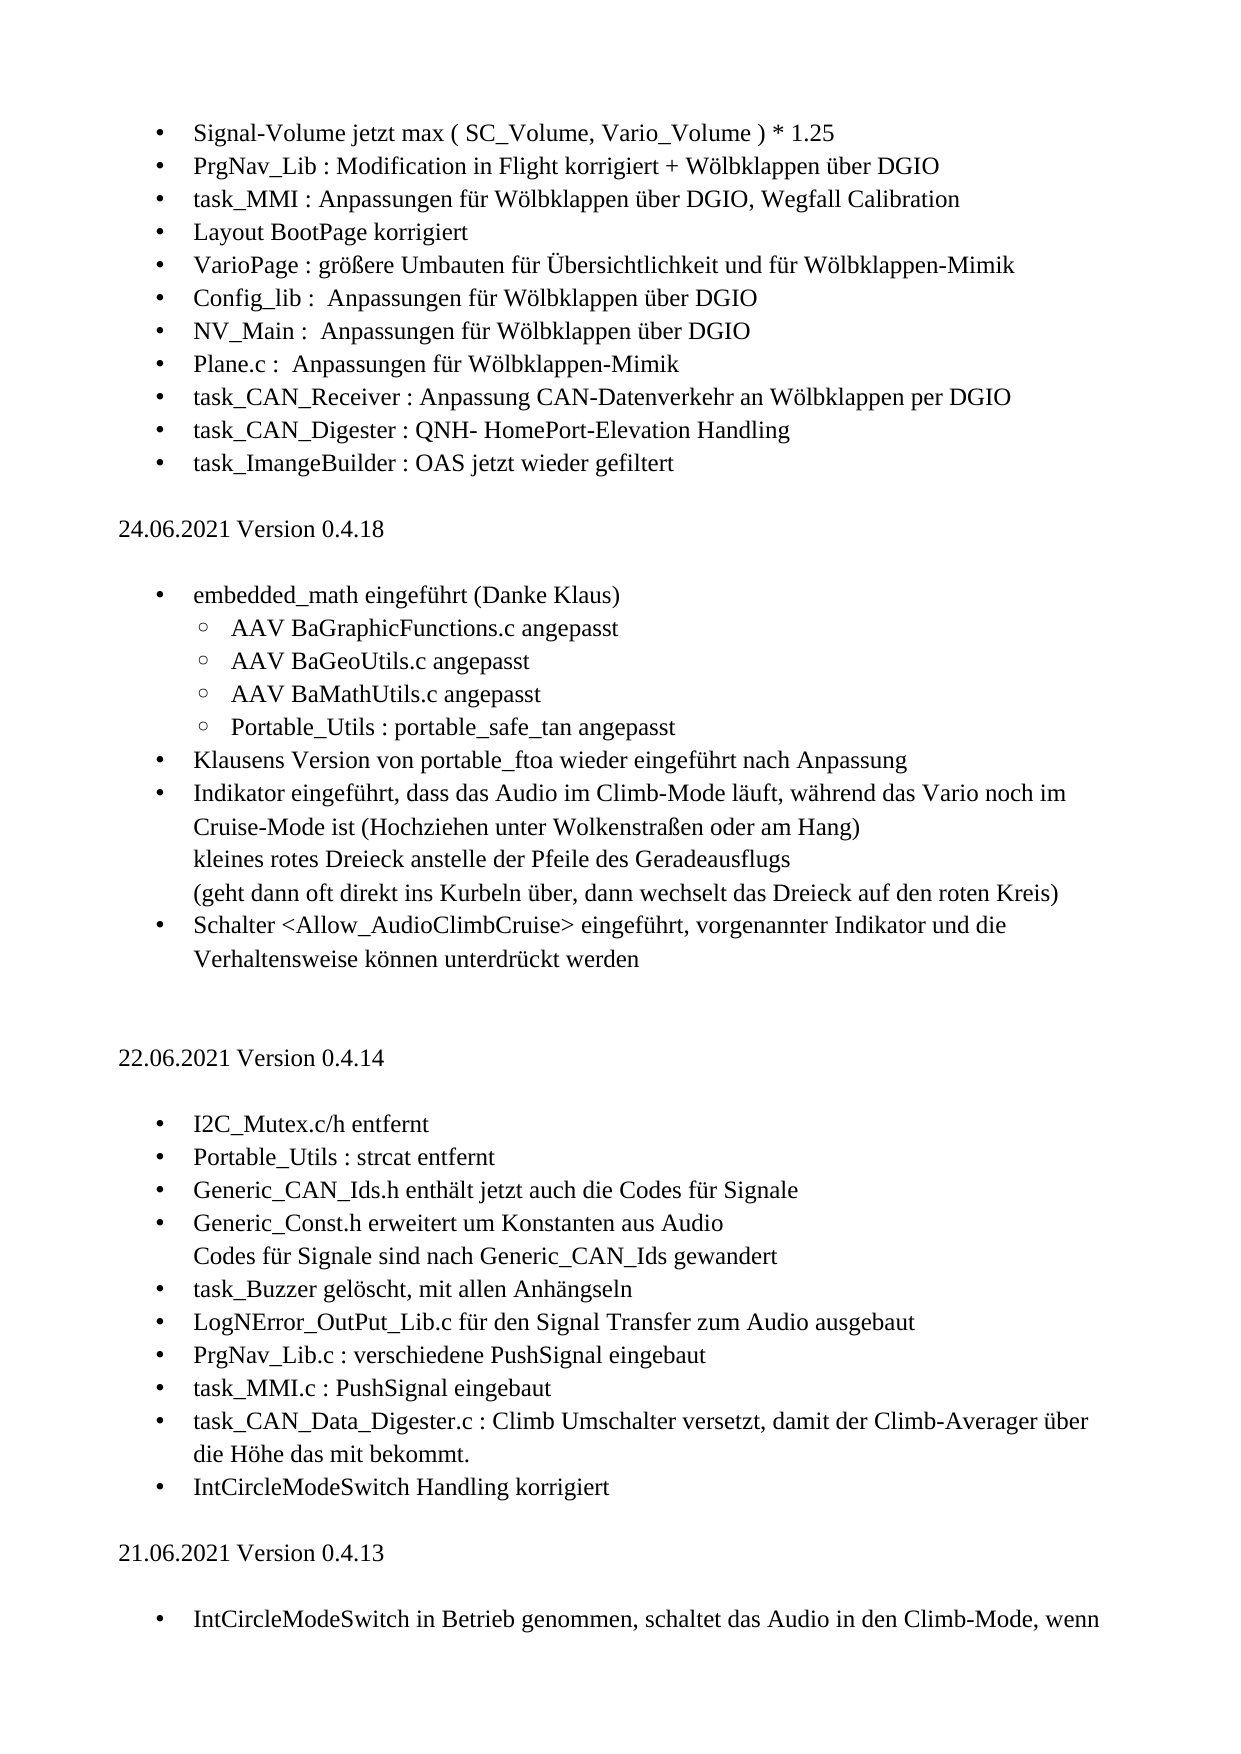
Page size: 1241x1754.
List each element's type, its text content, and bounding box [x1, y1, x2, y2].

list Schalter <Allow_AudioClimbCruise> eingeführt, vorgenannter Indikator und die Verhaltensweise können unterdrückt werden [156, 911, 1122, 972]
list task_CAN_Digester : QNH- HomePort-Elevation Handling [156, 415, 1122, 444]
list IntCircleModeSwitch in Betrieb genommen, schaltet das Audio in den Climb-Mode, wenn [156, 1604, 1122, 1633]
list PrgNav_Lib.c : verschiedene PushSignal eingebaut [156, 1340, 1122, 1369]
list Portable_Utils : portable_safe_tan angepasst [193, 712, 1122, 741]
list task_CAN_Receiver : Anpassung CAN-Datenverkehr an Wölbklappen per DGIO [156, 382, 1122, 411]
list LogNError_OutPut_Lib.c für den Signal Transfer zum Audio ausgebaut [156, 1307, 1122, 1336]
list task_MMI : Anpassungen für Wölbklappen über DGIO, Wegfall Calibration [156, 184, 1122, 213]
list Layout BootPage korrigiert [156, 217, 1122, 246]
list Indikator eingeführt, dass das Audio im Climb-Mode läuft, während das Vario noch im Cruise-Mode ist (Hochziehen unter Wolkenstraßen oder am Hang) kleines rotes Dreieck anstelle der Pfeile des Geradeausflugs (geht dann oft direkt ins Kurbeln über, dann wechselt das Dreieck auf den roten Kreis) [156, 778, 1122, 906]
list PrgNav_Lib : Modification in Flight korrigiert + Wölbklappen über DGIO [156, 151, 1122, 180]
list task_MMI.c : PushSignal eingebaut [156, 1373, 1122, 1402]
list Config_lib : Anpassungen für Wölbklappen über DGIO [156, 283, 1122, 312]
text 24.06.2021 Version 0.4.18 [118, 514, 1122, 543]
list IntCircleModeSwitch Handling korrigiert [156, 1472, 1122, 1534]
text 21.06.2021 Version 0.4.13 [118, 1538, 1122, 1567]
list VarioPage : größere Umbauten für Übersichtlichkeit und für Wölbklappen-Mimik [156, 250, 1122, 279]
list Generic_Const.h erweitert um Konstanten aus Audio Codes für Signale sind nach Generic_CAN_Ids gewandert [156, 1208, 1122, 1269]
text 22.06.2021 Version 0.4.14 [118, 1043, 1122, 1071]
list Portable_Utils : strcat entfernt [156, 1142, 1122, 1171]
list embedded_math eingeführt (Danke Klaus) [156, 580, 1122, 609]
list AAV BaGraphicFunctions.c angepasst [193, 613, 1122, 642]
list AAV BaGeoUtils.c angepasst [193, 646, 1122, 675]
list AAV BaMathUtils.c angepasst [193, 679, 1122, 708]
list I2C_Mutex.c/h entfernt [156, 1109, 1122, 1137]
list Signal-Volume jetzt max ( SC_Volume, Vario_Volume ) * 1.25 [156, 118, 1122, 147]
list Generic_CAN_Ids.h enthält jetzt auch die Codes für Signale [156, 1175, 1122, 1203]
list NV_Main : Anpassungen für Wölbklappen über DGIO [156, 316, 1122, 345]
list task_CAN_Data_Digester.c : Climb Umschalter versetzt, damit der Climb-Averager über die Höhe das mit bekommt. [156, 1406, 1122, 1468]
list task_Buzzer gelöscht, mit allen Anhängseln [156, 1274, 1122, 1303]
list Plane.c : Anpassungen für Wölbklappen-Mimik [156, 349, 1122, 378]
list task_ImangeBuilder : OAS jetzt wieder gefiltert [156, 448, 1122, 477]
list Klausens Version von portable_ftoa wieder eingeführt nach Anpassung [156, 746, 1122, 774]
